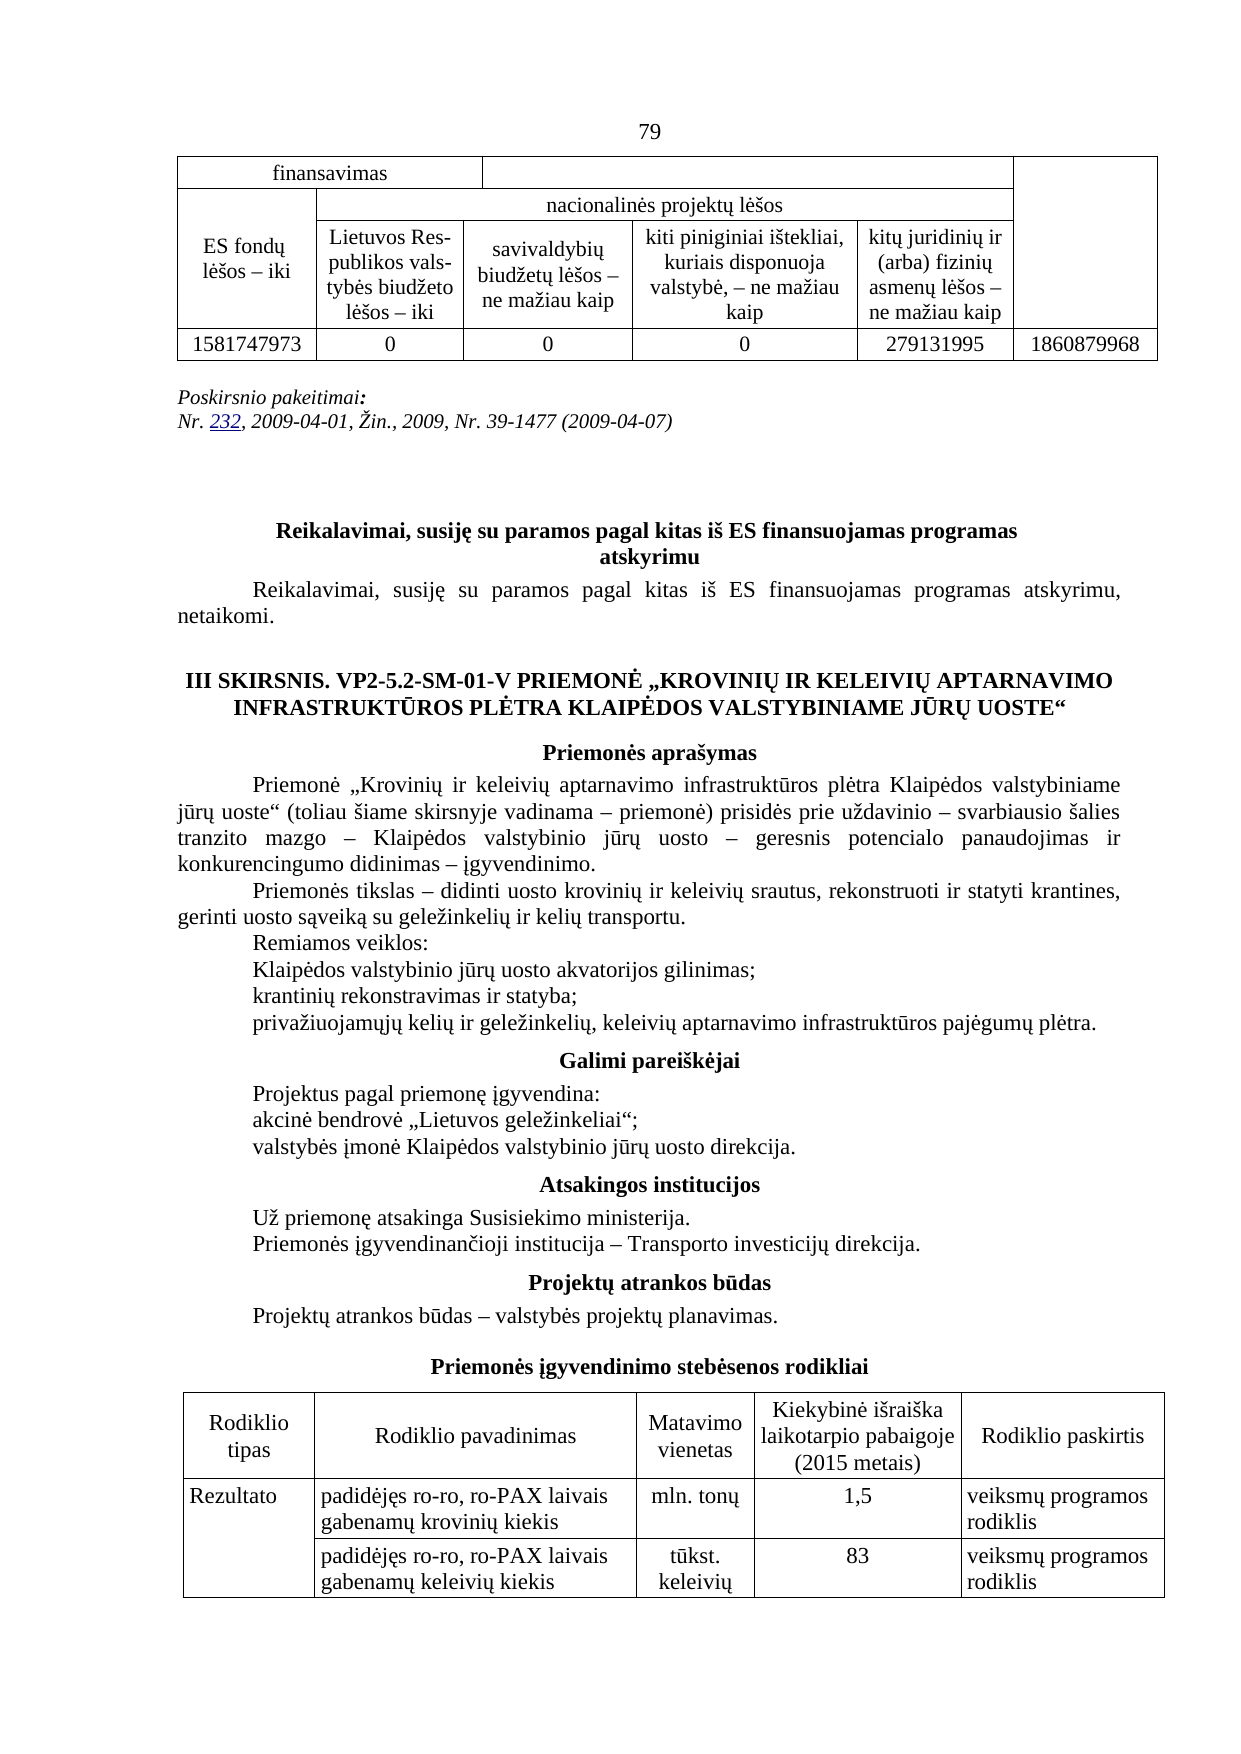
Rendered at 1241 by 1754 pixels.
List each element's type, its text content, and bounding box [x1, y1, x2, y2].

table_header Kiekybinė išraiška laikotarpio pabaigoje (2015 metais) [755, 1393, 961, 1478]
table_cell padidėjęs ro-ro, ro-PAX laivais gabenamų keleivių kiekis [315, 1539, 636, 1597]
text Priemonė „Krovinių ir keleivių aptarnavimo infrastruktūros plėtra Klaipėdos valstybiniame jūrų uoste“ (toliau šiame skirsnyje vadinama – priemonė) prisidės prie uždavinio – svarbiausio šalies tranzito mazgo – Klaipėdos valstybinio jūrų uosto – geresnis potencialo panaudojimas ir konkurencingumo didinimas – įgyvendinimo. [177, 771, 1122, 877]
text Atsakingos institucijos [177, 1172, 1122, 1198]
table_cell 279131995 [858, 329, 1013, 359]
text Priemonės aprašymas [177, 739, 1122, 765]
text Galimi pareiškėjai [177, 1047, 1122, 1074]
text Reikalavimai, susiję su paramos pagal kitas iš ES finansuojamas programas atskyrimu [177, 490, 1122, 569]
table_header Rodiklio tipas [184, 1393, 314, 1478]
table_cell ES fondų lėšos – iki [178, 189, 316, 327]
text Remiamos veiklos: [177, 929, 1122, 956]
text valstybės įmonė Klaipėdos valstybinio jūrų uosto direkcija. [177, 1133, 1122, 1159]
subtitle Poskirsnio pakeitimai: [177, 385, 1122, 409]
table_header [483, 157, 1013, 188]
table_cell padidėjęs ro-ro, ro-PAX laivais gabenamų krovinių kiekis [315, 1479, 636, 1538]
table_cell 1581747973 [178, 329, 316, 359]
text Už priemonę atsakinga Susisiekimo ministerija. [177, 1204, 1122, 1231]
subtitle III SKIRSNIS. VP2-5.2-SM-01-V priemonė „krovinių ir keleivių aptarnavimo infrastruktūros plėtra klaipėdos valstybiniame jūrų uoste“ [177, 667, 1122, 720]
table_cell mln. tonų [637, 1479, 754, 1538]
text Klaipėdos valstybinio jūrų uosto akvatorijos gilinimas; [177, 956, 1122, 982]
table_cell kiti piniginiai ištekliai, kuriais disponuoja valstybė, – ne mažiau kaip [633, 221, 857, 327]
text Nr. 232, 2009-04-01, Žin., 2009, Nr. 39-1477 (2009-04-07) [177, 409, 1122, 433]
table_header Rodiklio paskirtis [962, 1393, 1164, 1478]
table_cell 0 [633, 329, 857, 359]
table_cell 83 [755, 1539, 961, 1597]
table_cell veiksmų programos rodiklis [962, 1539, 1164, 1597]
table_cell nacionalinės projektų lėšos [317, 189, 1013, 220]
text Priemonės įgyvendinimo stebėsenos rodikliai [177, 1353, 1122, 1380]
text krantinių rekonstravimas ir statyba; [177, 982, 1122, 1008]
table_cell 1,5 [755, 1479, 961, 1538]
table_cell Rezultato [184, 1479, 314, 1597]
table_header finansavimas [178, 157, 482, 188]
text privažiuojamųjų kelių ir geležinkelių, keleivių aptarnavimo infrastruktūros pajėgumų plėtra. [177, 1008, 1122, 1035]
table_header Rodiklio pavadinimas [315, 1393, 636, 1478]
table_header [1014, 157, 1157, 327]
table_cell tūkst. keleivių [637, 1539, 754, 1597]
table_header Matavimo vienetas [637, 1393, 754, 1478]
text Projektus pagal priemonę įgyvendina: [177, 1080, 1122, 1106]
text akcinė bendrovė „Lietuvos geležinkeliai“; [177, 1106, 1122, 1133]
text Priemonės tikslas – didinti uosto krovinių ir keleivių srautus, rekonstruoti ir statyti krantines, gerinti uosto sąveiką su geležinkelių ir kelių transportu. [177, 877, 1122, 929]
text Projektų atrankos būdas – valstybės projektų planavimas. [177, 1302, 1122, 1328]
table_cell veiksmų programos rodiklis [962, 1479, 1164, 1538]
table_cell savivaldybių biudžetų lėšos – ne mažiau kaip [464, 221, 632, 327]
text Priemonės įgyvendinančioji institucija – Transporto investicijų direkcija. [177, 1231, 1122, 1257]
table_cell 1860879968 [1014, 329, 1157, 359]
table_cell Lietuvos Res­publikos vals­tybės biudžeto lėšos – iki [317, 221, 463, 327]
table_cell kitų juridinių ir (arba) fizinių asmenų lėšos – ne mažiau kaip [858, 221, 1013, 327]
table_cell 0 [317, 329, 463, 359]
table_cell 0 [464, 329, 632, 359]
text Reikalavimai, susiję su paramos pagal kitas iš ES finansuojamas programas atskyrimu, netaikomi. [177, 576, 1122, 628]
text Projektų atrankos būdas [177, 1269, 1122, 1296]
